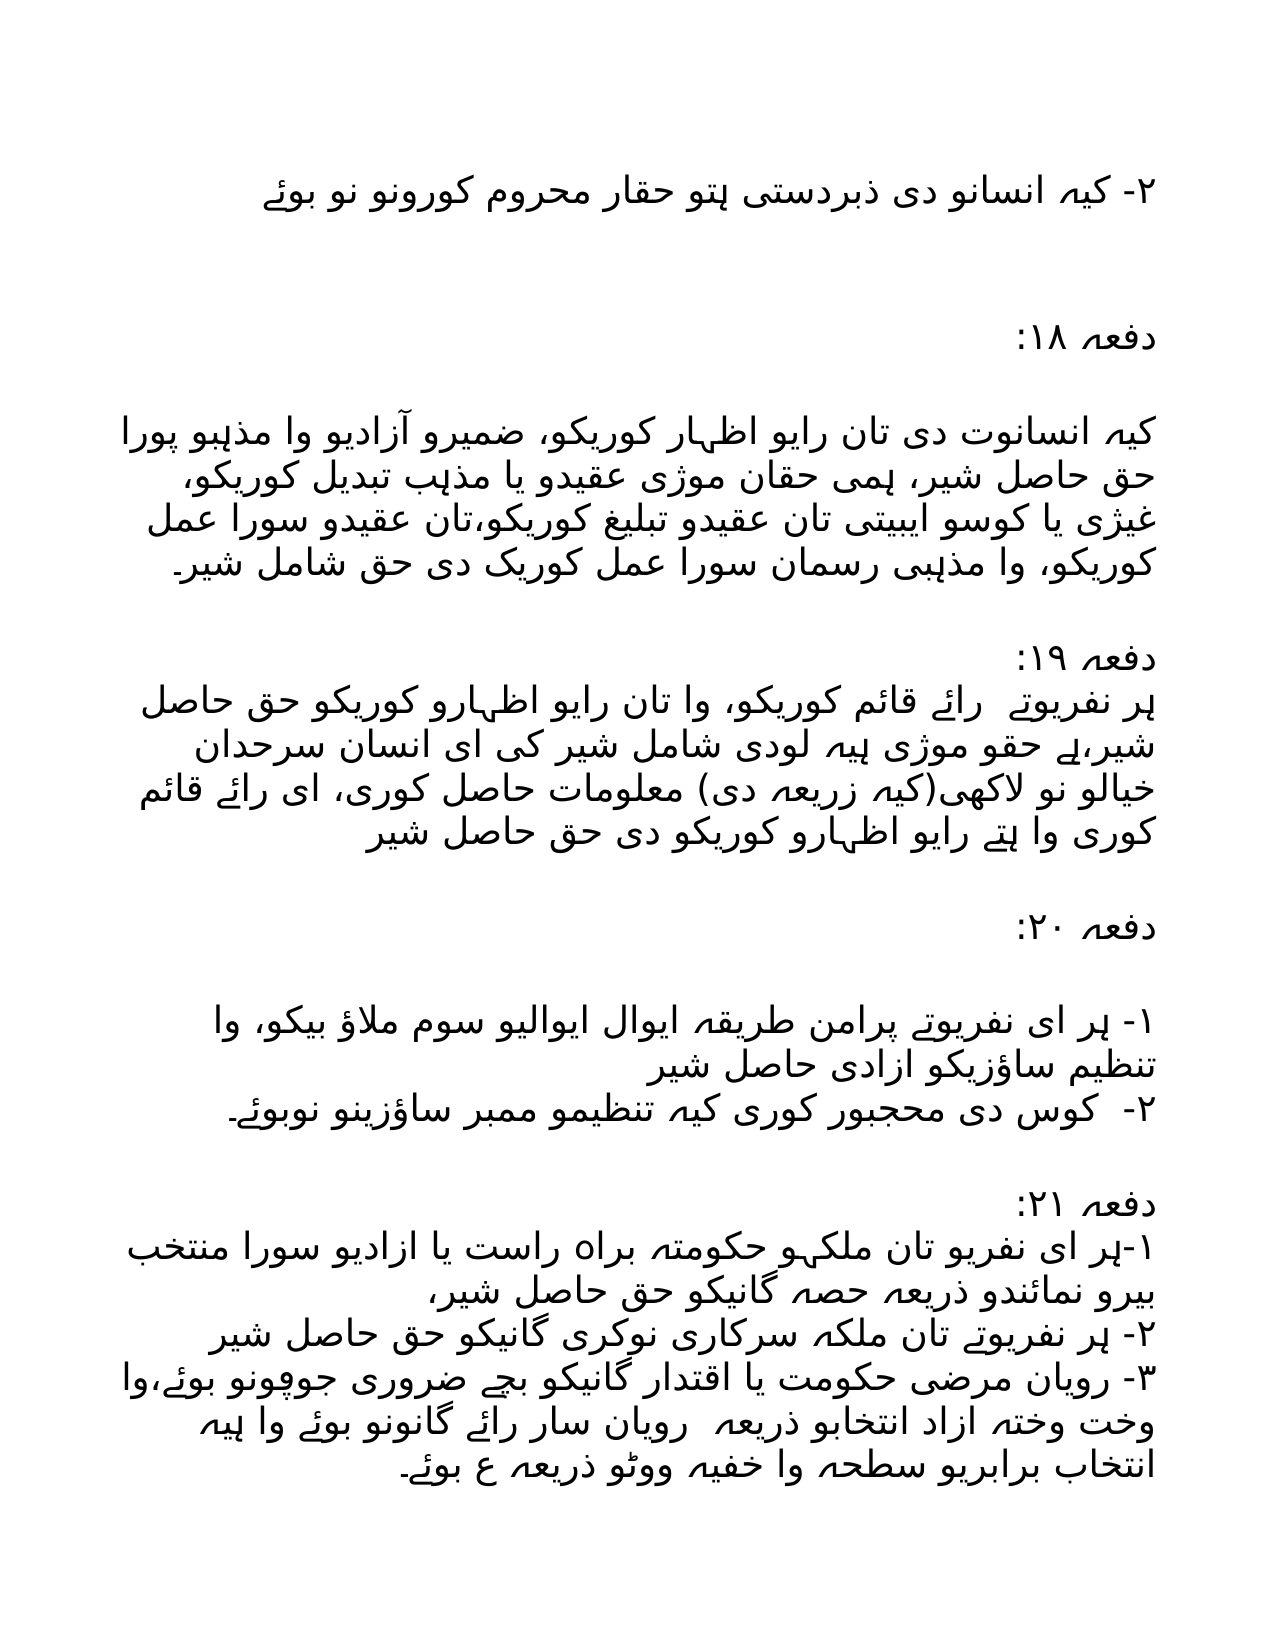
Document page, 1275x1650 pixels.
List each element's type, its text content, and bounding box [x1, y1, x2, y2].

text ۲- کوس دی محجبور کوری کیہ تنظیمو ممبر ساؤزینو نوبوئے۔ [118, 1086, 1157, 1130]
text دفعہ ۱۸: [118, 315, 1157, 358]
text ۲- ہر نفریوتے تان ملکہ سرکاری نوکری گانیکو حق حاصل شیر [118, 1312, 1157, 1356]
text دفعہ ۲۰: [118, 904, 1157, 948]
text کیہ انسانوت دی تان رایو اظہار کوریکو، ضمیرو آزادیو وا مذہبو پورا حق حاصل شیر، ہمی حقان موژی عقیدو یا مذہب تبدیل کوریکو، غیژی یا کوسو ایبیتی تان عقیدو تبلیغ کوریکو،تان عقیدو سورا عمل کوریکو، وا مذہبی رسمان سورا عمل کوریک دی حق شامل شیر۔ [118, 409, 1157, 584]
text ۳- رویان مرضی حکومت یا اقتدار گانیکو بچے ضروری جوڥونو بوئے،وا وخت وختہ ازاد انتخابو ذریعہ رویان سار رائے گانونو بوئے وا ہیہ انتخاب برابریو سطحہ وا خفیہ ووٹو ذریعہ ع بوئے۔ [118, 1356, 1157, 1487]
text ۱- ہر ای نفریوتے پرامن طریقہ ایوال ایوالیو سوم ملاؤ بیکو، وا تنظیم ساؤزیکو ازادی حاصل شیر [118, 999, 1157, 1086]
text ۲- کیہ انسانو دی ذبردستی ہتو حقار محروم کورونو نو بوئے [118, 169, 1157, 213]
text دفعہ ۲۱: [118, 1181, 1157, 1225]
text دفعہ ۱۹: [118, 635, 1157, 679]
text ہر نفریوتے رائے قائم کوریکو، وا تان رایو اظہارو کوریکو حق حاصل شیر،ہے حقو موژی ہیہ لودی شامل شیر کی ای انسان سرحدان خیالو نو لاکھی(کیہ زریعہ دی) معلومات حاصل کوری، ای رائے قائم کوری وا ہتے رایو اظہارو کوریکو دی حق حاصل شیر [118, 679, 1157, 853]
text ۱-ہر ای نفریو تان ملکہو حکومتہ براہ راست یا ازادیو سورا منتخب بیرو نمائندو ذریعہ حصہ گانیکو حق حاصل شیر، [118, 1225, 1157, 1312]
